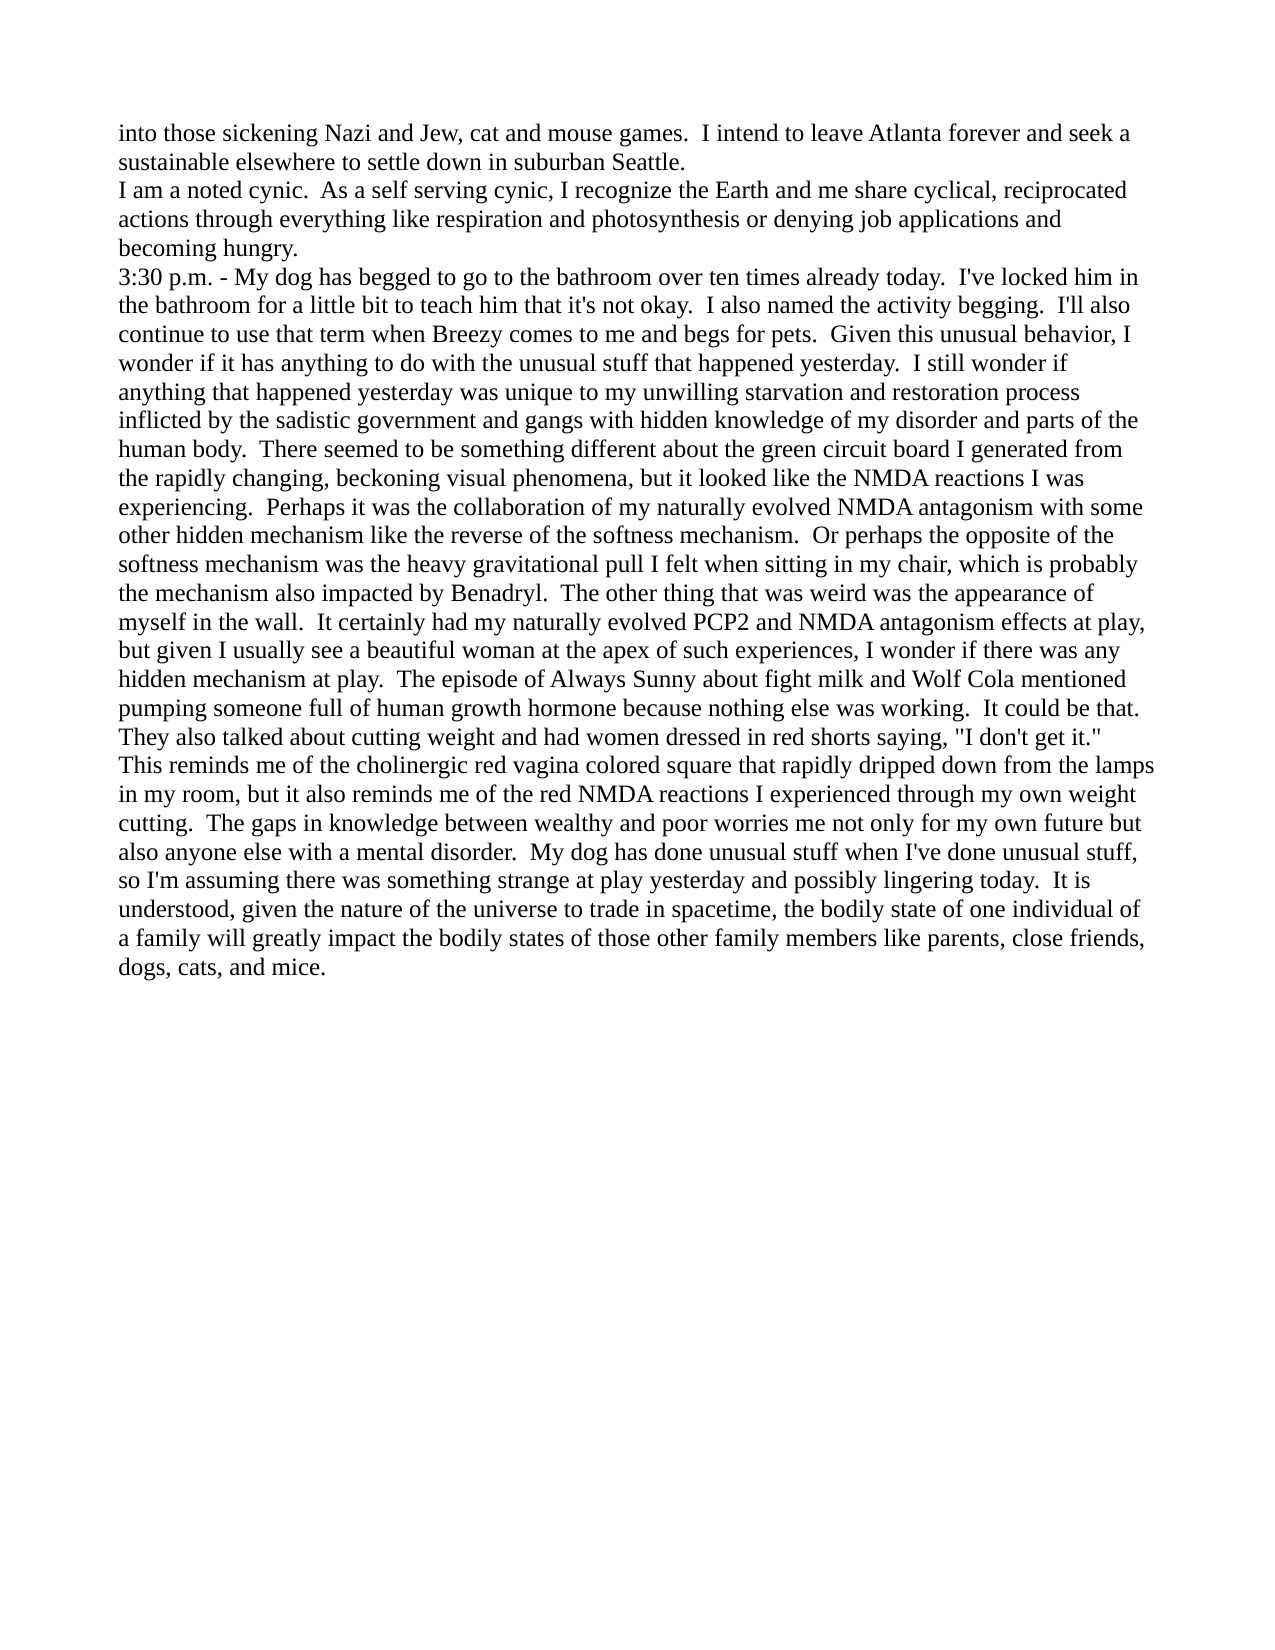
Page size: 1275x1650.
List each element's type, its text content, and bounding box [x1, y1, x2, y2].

text I am a noted cynic. As a self serving cynic, I recognize the Earth and me share cyclical, reciprocated actions through everything like respiration and photosynthesis or denying job applications and becoming hungry. [118, 176, 1157, 262]
text into those sickening Nazi and Jew, cat and mouse games. I intend to leave Atlanta forever and seek a sustainable elsewhere to settle down in suburban Seattle. [118, 118, 1157, 176]
text 3:30 p.m. - My dog has begged to go to the bathroom over ten times already today. I've locked him in the bathroom for a little bit to teach him that it's not okay. I also named the activity begging. I'll also continue to use that term when Breezy comes to me and begs for pets. Given this unusual behavior, I wonder if it has anything to do with the unusual stuff that happened yesterday. I still wonder if anything that happened yesterday was unique to my unwilling starvation and restoration process inflicted by the sadistic government and gangs with hidden knowledge of my disorder and parts of the human body. There seemed to be something different about the green circuit board I generated from the rapidly changing, beckoning visual phenomena, but it looked like the NMDA reactions I was experiencing. Perhaps it was the collaboration of my naturally evolved NMDA antagonism with some other hidden mechanism like the reverse of the softness mechanism. Or perhaps the opposite of the softness mechanism was the heavy gravitational pull I felt when sitting in my chair, which is probably the mechanism also impacted by Benadryl. The other thing that was weird was the appearance of myself in the wall. It certainly had my naturally evolved PCP2 and NMDA antagonism effects at play, but given I usually see a beautiful woman at the apex of such experiences, I wonder if there was any hidden mechanism at play. The episode of Always Sunny about fight milk and Wolf Cola mentioned pumping someone full of human growth hormone because nothing else was working. It could be that. They also talked about cutting weight and had women dressed in red shorts saying, "I don't get it." This reminds me of the cholinergic red vagina colored square that rapidly dripped down from the lamps in my room, but it also reminds me of the red NMDA reactions I experienced through my own weight cutting. The gaps in knowledge between wealthy and poor worries me not only for my own future but also anyone else with a mental disorder. My dog has done unusual stuff when I've done unusual stuff, so I'm assuming there was something strange at play yesterday and possibly lingering today. It is understood, given the nature of the universe to trade in spacetime, the bodily state of one individual of a family will greatly impact the bodily states of those other family members like parents, close friends, dogs, cats, and mice. [118, 262, 1157, 981]
